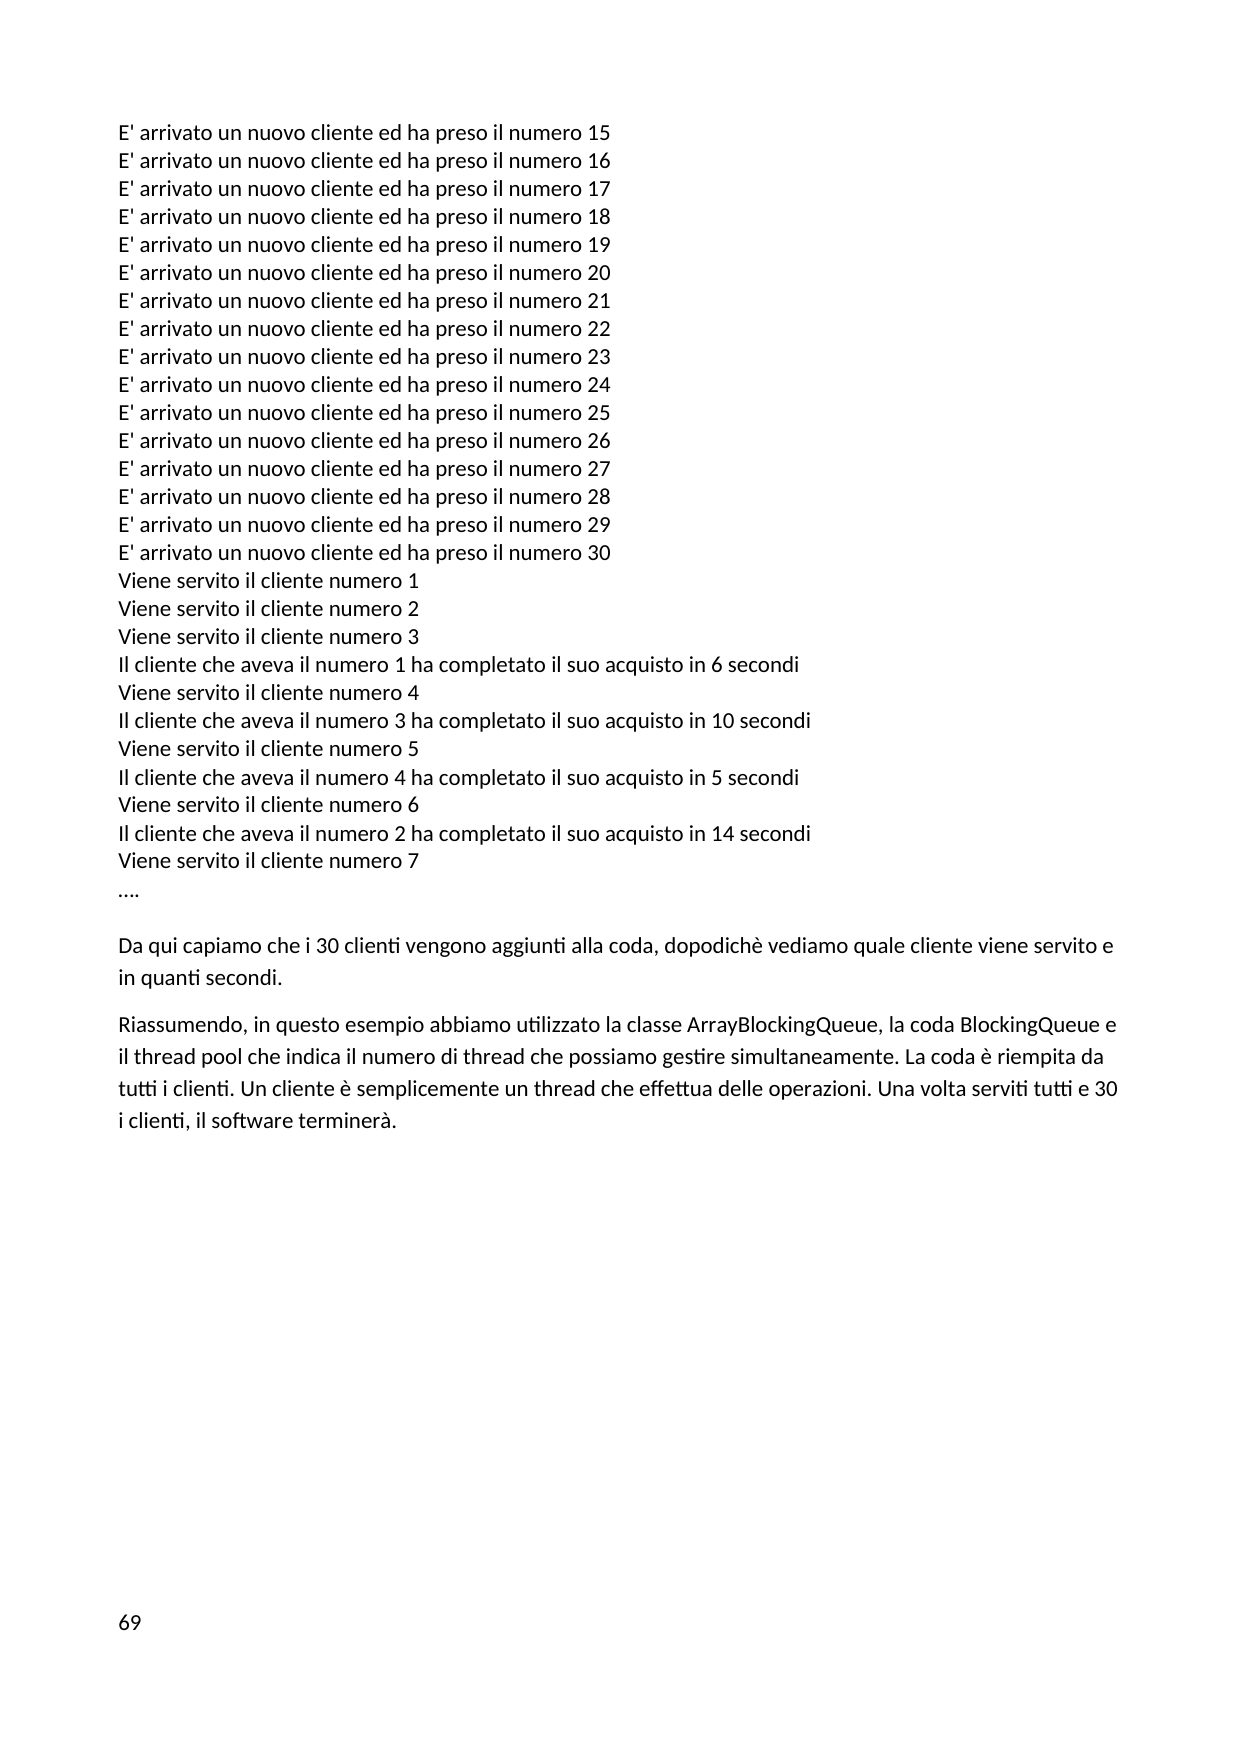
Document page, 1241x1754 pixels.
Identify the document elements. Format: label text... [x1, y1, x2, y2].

text E' arrivato un nuovo cliente ed ha preso il numero 17 [118, 174, 1122, 202]
text E' arrivato un nuovo cliente ed ha preso il numero 30 [118, 538, 1122, 566]
text E' arrivato un nuovo cliente ed ha preso il numero 28 [118, 482, 1122, 510]
text Il cliente che aveva il numero 3 ha completato il suo acquisto in 10 secondi [118, 707, 1122, 734]
text Viene servito il cliente numero 5 [118, 734, 1122, 763]
text E' arrivato un nuovo cliente ed ha preso il numero 19 [118, 230, 1122, 258]
text Il cliente che aveva il numero 1 ha completato il suo acquisto in 6 secondi [118, 651, 1122, 678]
text E' arrivato un nuovo cliente ed ha preso il numero 16 [118, 146, 1122, 174]
text E' arrivato un nuovo cliente ed ha preso il numero 20 [118, 258, 1122, 286]
text E' arrivato un nuovo cliente ed ha preso il numero 18 [118, 202, 1122, 230]
text …. [118, 875, 1122, 903]
text Viene servito il cliente numero 6 [118, 791, 1122, 819]
text Da qui capiamo che i 30 clienti vengono aggiunti alla coda, dopodichè vediamo quale cliente viene servito e in quanti secondi. [118, 931, 1122, 991]
text E' arrivato un nuovo cliente ed ha preso il numero 26 [118, 426, 1122, 454]
text Viene servito il cliente numero 4 [118, 678, 1122, 707]
text E' arrivato un nuovo cliente ed ha preso il numero 24 [118, 370, 1122, 398]
text E' arrivato un nuovo cliente ed ha preso il numero 27 [118, 454, 1122, 482]
text E' arrivato un nuovo cliente ed ha preso il numero 15 [118, 118, 1122, 146]
text E' arrivato un nuovo cliente ed ha preso il numero 29 [118, 510, 1122, 538]
text Viene servito il cliente numero 7 [118, 847, 1122, 875]
text E' arrivato un nuovo cliente ed ha preso il numero 22 [118, 314, 1122, 342]
text Viene servito il cliente numero 3 [118, 622, 1122, 651]
text E' arrivato un nuovo cliente ed ha preso il numero 25 [118, 398, 1122, 426]
text E' arrivato un nuovo cliente ed ha preso il numero 21 [118, 286, 1122, 314]
text E' arrivato un nuovo cliente ed ha preso il numero 23 [118, 342, 1122, 370]
text Viene servito il cliente numero 2 [118, 594, 1122, 622]
text Viene servito il cliente numero 1 [118, 566, 1122, 594]
text Il cliente che aveva il numero 2 ha completato il suo acquisto in 14 secondi [118, 819, 1122, 847]
text Il cliente che aveva il numero 4 ha completato il suo acquisto in 5 secondi [118, 763, 1122, 791]
text Riassumendo, in questo esempio abbiamo utilizzato la classe ArrayBlockingQueue, la coda BlockingQueue e il thread pool che indica il numero di thread che possiamo gestire simultaneamente. La coda è riempita da tutti i clienti. Un cliente è semplicemente un thread che effettua delle operazioni. Una volta serviti tutti e 30 i clienti, il software terminerà. [118, 1010, 1122, 1134]
